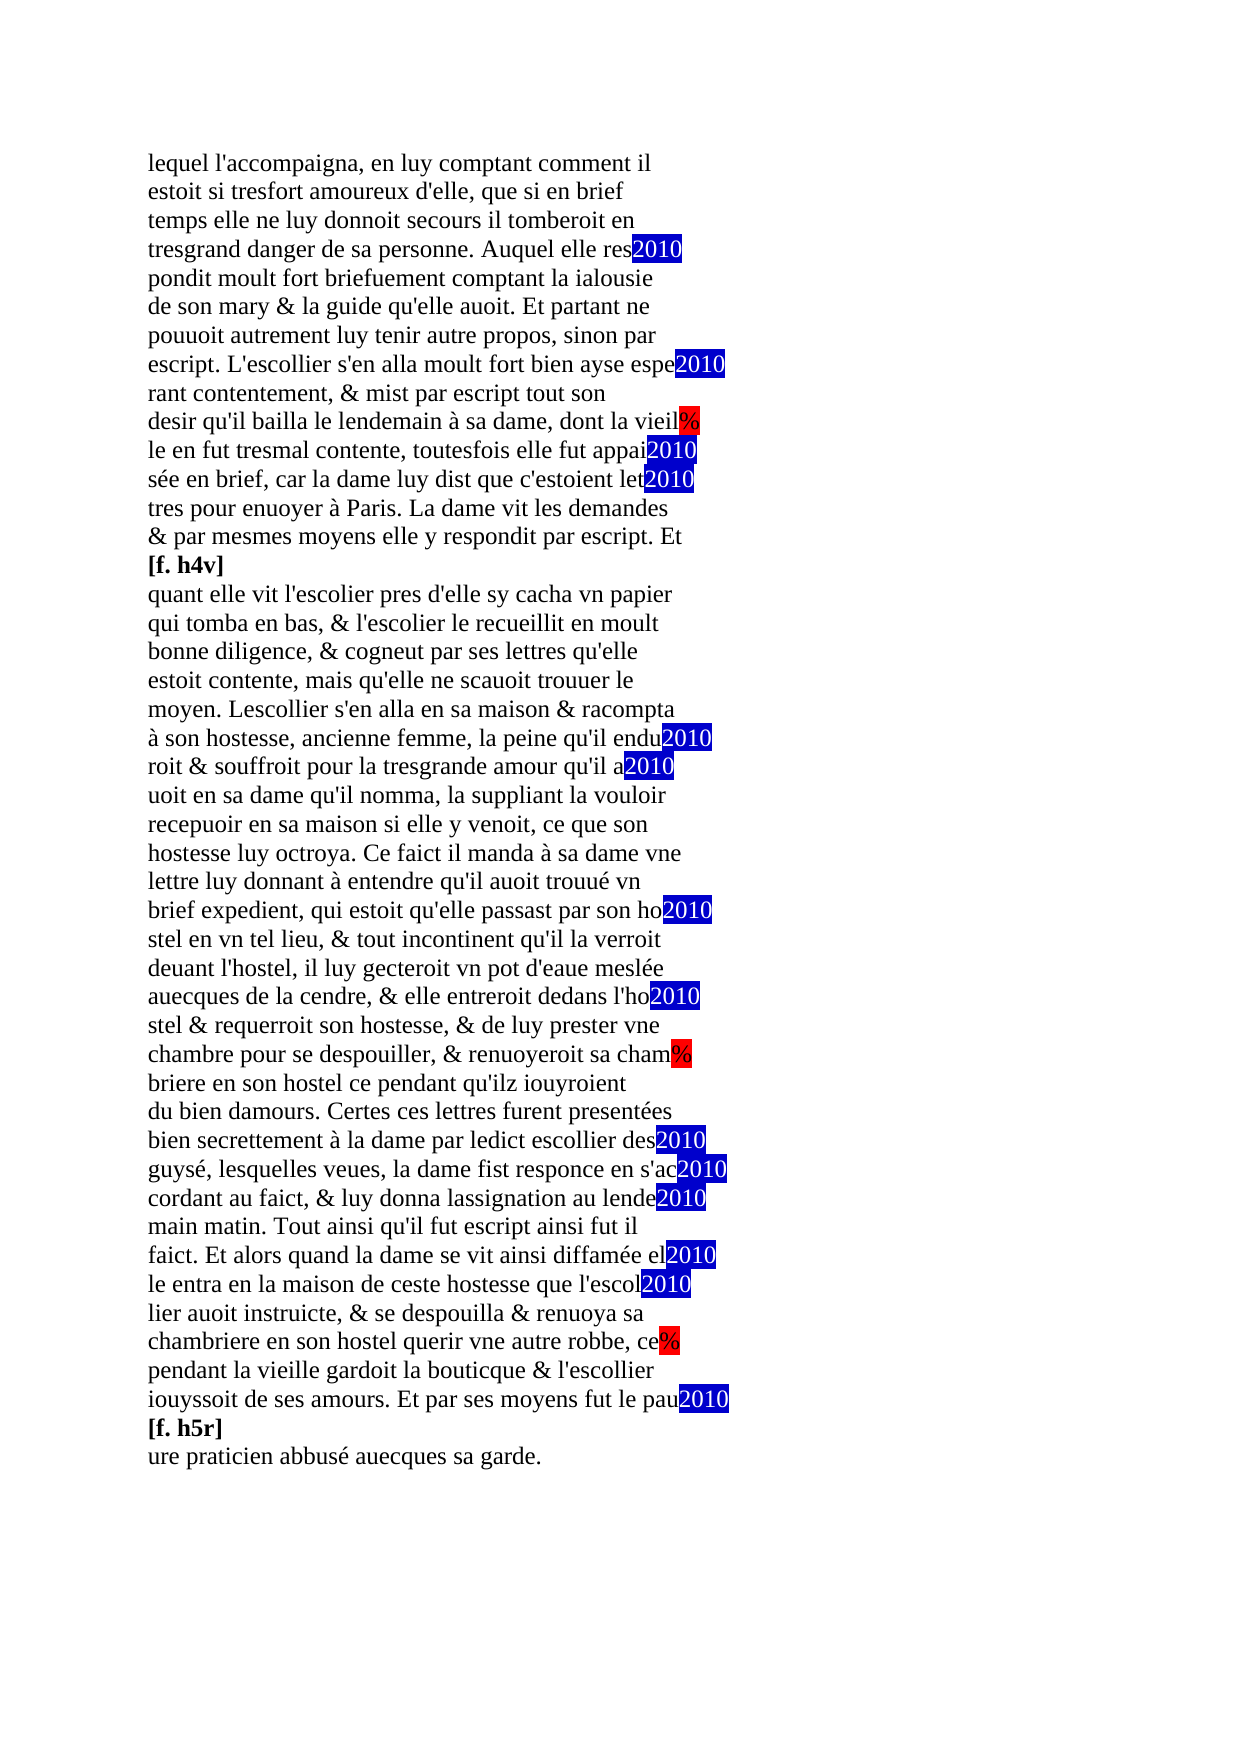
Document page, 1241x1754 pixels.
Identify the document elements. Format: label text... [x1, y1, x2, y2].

text lequel l'accompaigna, en luy comptant comment il estoit si tresfort amoureux d'elle, que si en brief temps elle ne luy donnoit secours il tomberoit en tresgrand danger de sa personne. Auquel elle res2010 pondit moult fort briefuement comptant la ialousie de son mary & la guide qu'elle auoit. Et partant ne pouuoit autrement luy tenir autre propos, sinon par escript. L'escollier s'en alla moult fort bien ayse espe2010 rant contentement, & mist par escript tout son desir qu'il bailla le lendemain à sa dame, dont la vieil% le en fut tresmal contente, toutesfois elle fut appai2010 sée en brief, car la dame luy dist que c'estoient let2010 tres pour enuoyer à Paris. La dame vit les demandes & par mesmes moyens elle y respondit par escript. Et [f. h4v] quant elle vit l'escolier pres d'elle sy cacha vn papier qui tomba en bas, & l'escolier le recueillit en moult bonne diligence, & cogneut par ses lettres qu'elle estoit contente, mais qu'elle ne scauoit trouuer le moyen. Lescollier s'en alla en sa maison & racompta à son hostesse, ancienne femme, la peine qu'il endu2010 roit & souffroit pour la tresgrande amour qu'il a2010 uoit en sa dame qu'il nomma, la suppliant la vouloir recepuoir en sa maison si elle y venoit, ce que son hostesse luy octroya. Ce faict il manda à sa dame vne lettre luy donnant à entendre qu'il auoit trouué vn brief expedient, qui estoit qu'elle passast par son ho2010 stel en vn tel lieu, & tout incontinent qu'il la verroit deuant l'hostel, il luy gecteroit vn pot d'eaue meslée auecques de la cendre, & elle entreroit dedans l'ho2010 stel & requerroit son hostesse, & de luy prester vne chambre pour se despouiller, & renuoyeroit sa cham% briere en son hostel ce pendant qu'ilz iouyroient du bien damours. Certes ces lettres furent presentées bien secrettement à la dame par ledict escollier des2010 guysé, lesquelles veues, la dame fist responce en s'ac2010 cordant au faict, & luy donna lassignation au lende2010 main matin. Tout ainsi qu'il fut escript ainsi fut il faict. Et alors quand la dame se vit ainsi diffamée el2010 le entra en la maison de ceste hostesse que l'escol2010 lier auoit instruicte, & se despouilla & renuoya sa chambriere en son hostel querir vne autre robbe, ce% pendant la vieille gardoit la bouticque & l'escollier iouyssoit de ses amours. Et par ses moyens fut le pau2010 [f. h5r] ure praticien abbusé auecques sa garde. [148, 148, 1093, 1470]
